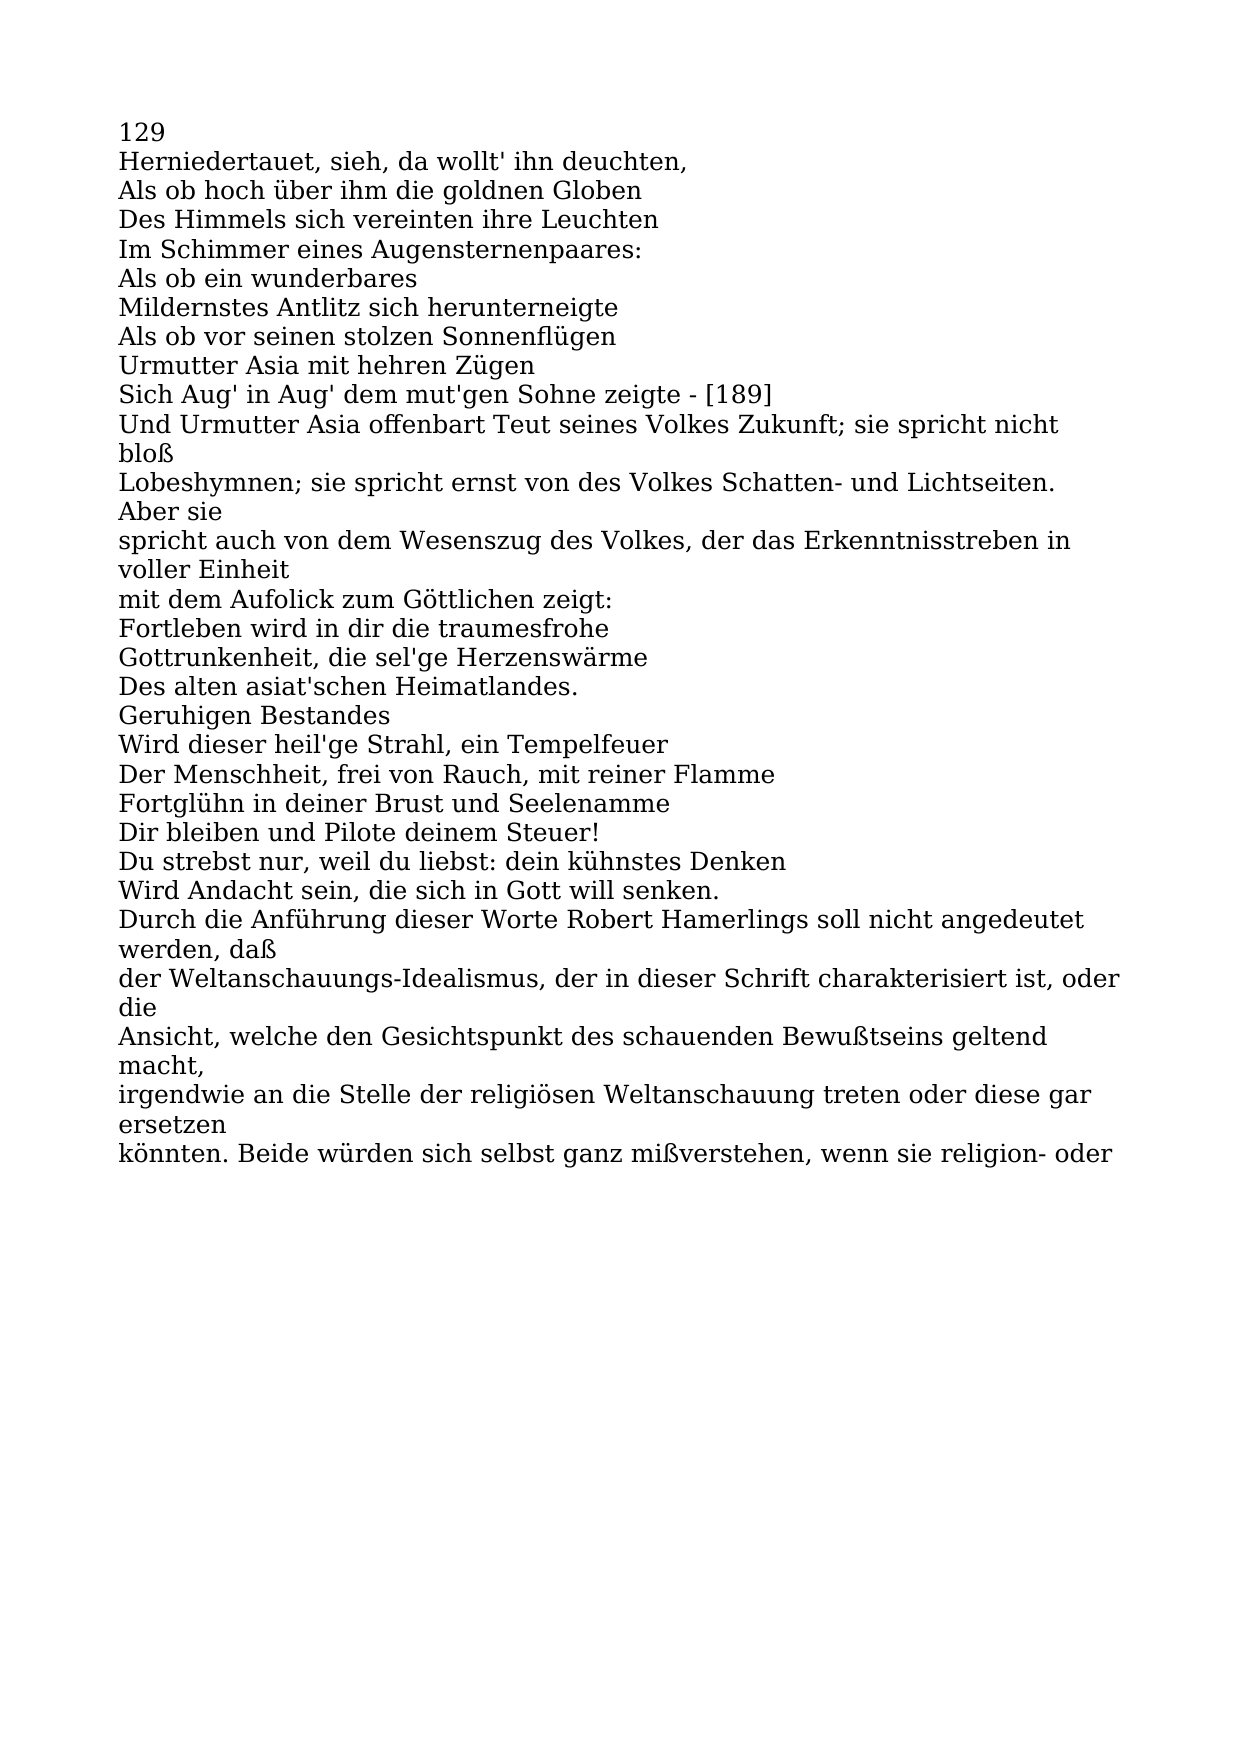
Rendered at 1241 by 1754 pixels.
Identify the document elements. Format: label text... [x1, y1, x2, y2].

text irgendwie an die Stelle der religiösen Weltanschauung treten oder diese gar ersetzen [118, 1081, 1122, 1139]
text Ansicht, welche den Gesichtspunkt des schauenden Bewußtseins geltend macht, [118, 1022, 1122, 1081]
text Wird Andacht sein, die sich in Gott will senken. [118, 876, 1122, 906]
text Des Himmels sich vereinten ihre Leuchten [118, 206, 1122, 235]
text spricht auch von dem Wesenszug des Volkes, der das Erkenntnisstreben in voller Einheit [118, 526, 1122, 585]
text Sich Aug' in Aug' dem mut'gen Sohne zeigte - [189] [118, 381, 1122, 410]
text Dir bleiben und Pilote deinem Steuer! [118, 818, 1122, 847]
text Als ob hoch über ihm die goldnen Globen [118, 176, 1122, 206]
text könnten. Beide würden sich selbst ganz mißverstehen, wenn sie religion- oder [118, 1139, 1122, 1168]
text Gottrunkenheit, die sel'ge Herzenswärme [118, 643, 1122, 672]
text Fortleben wird in dir die traumesfrohe [118, 614, 1122, 643]
text Herniedertauet, sieh, da wollt' ihn deuchten, [118, 147, 1122, 176]
text Geruhigen Bestandes [118, 701, 1122, 731]
text Du strebst nur, weil du liebst: dein kühnstes Denken [118, 847, 1122, 876]
text Urmutter Asia mit hehren Zügen [118, 351, 1122, 381]
text mit dem Aufolick zum Göttlichen zeigt: [118, 585, 1122, 614]
text Durch die Anführung dieser Worte Robert Hamerlings soll nicht angedeutet werden, daß [118, 906, 1122, 964]
text Und Urmutter Asia offenbart Teut seines Volkes Zukunft; sie spricht nicht bloß [118, 410, 1122, 468]
text Des alten asiat'schen Heimatlandes. [118, 672, 1122, 701]
text Mildernstes Antlitz sich herunterneigte [118, 293, 1122, 322]
text Lobeshymnen; sie spricht ernst von des Volkes Schatten- und Lichtseiten. Aber sie [118, 468, 1122, 526]
text 129 [118, 118, 1122, 147]
text Der Menschheit, frei von Rauch, mit reiner Flamme [118, 760, 1122, 789]
text Als ob vor seinen stolzen Sonnenflügen [118, 322, 1122, 351]
text Wird dieser heil'ge Strahl, ein Tempelfeuer [118, 731, 1122, 760]
text Im Schimmer eines Augensternenpaares: [118, 235, 1122, 264]
text Als ob ein wunderbares [118, 264, 1122, 293]
text der Weltanschauungs-Idealismus, der in dieser Schrift charakterisiert ist, oder die [118, 964, 1122, 1022]
text Fortglühn in deiner Brust und Seelenamme [118, 789, 1122, 818]
